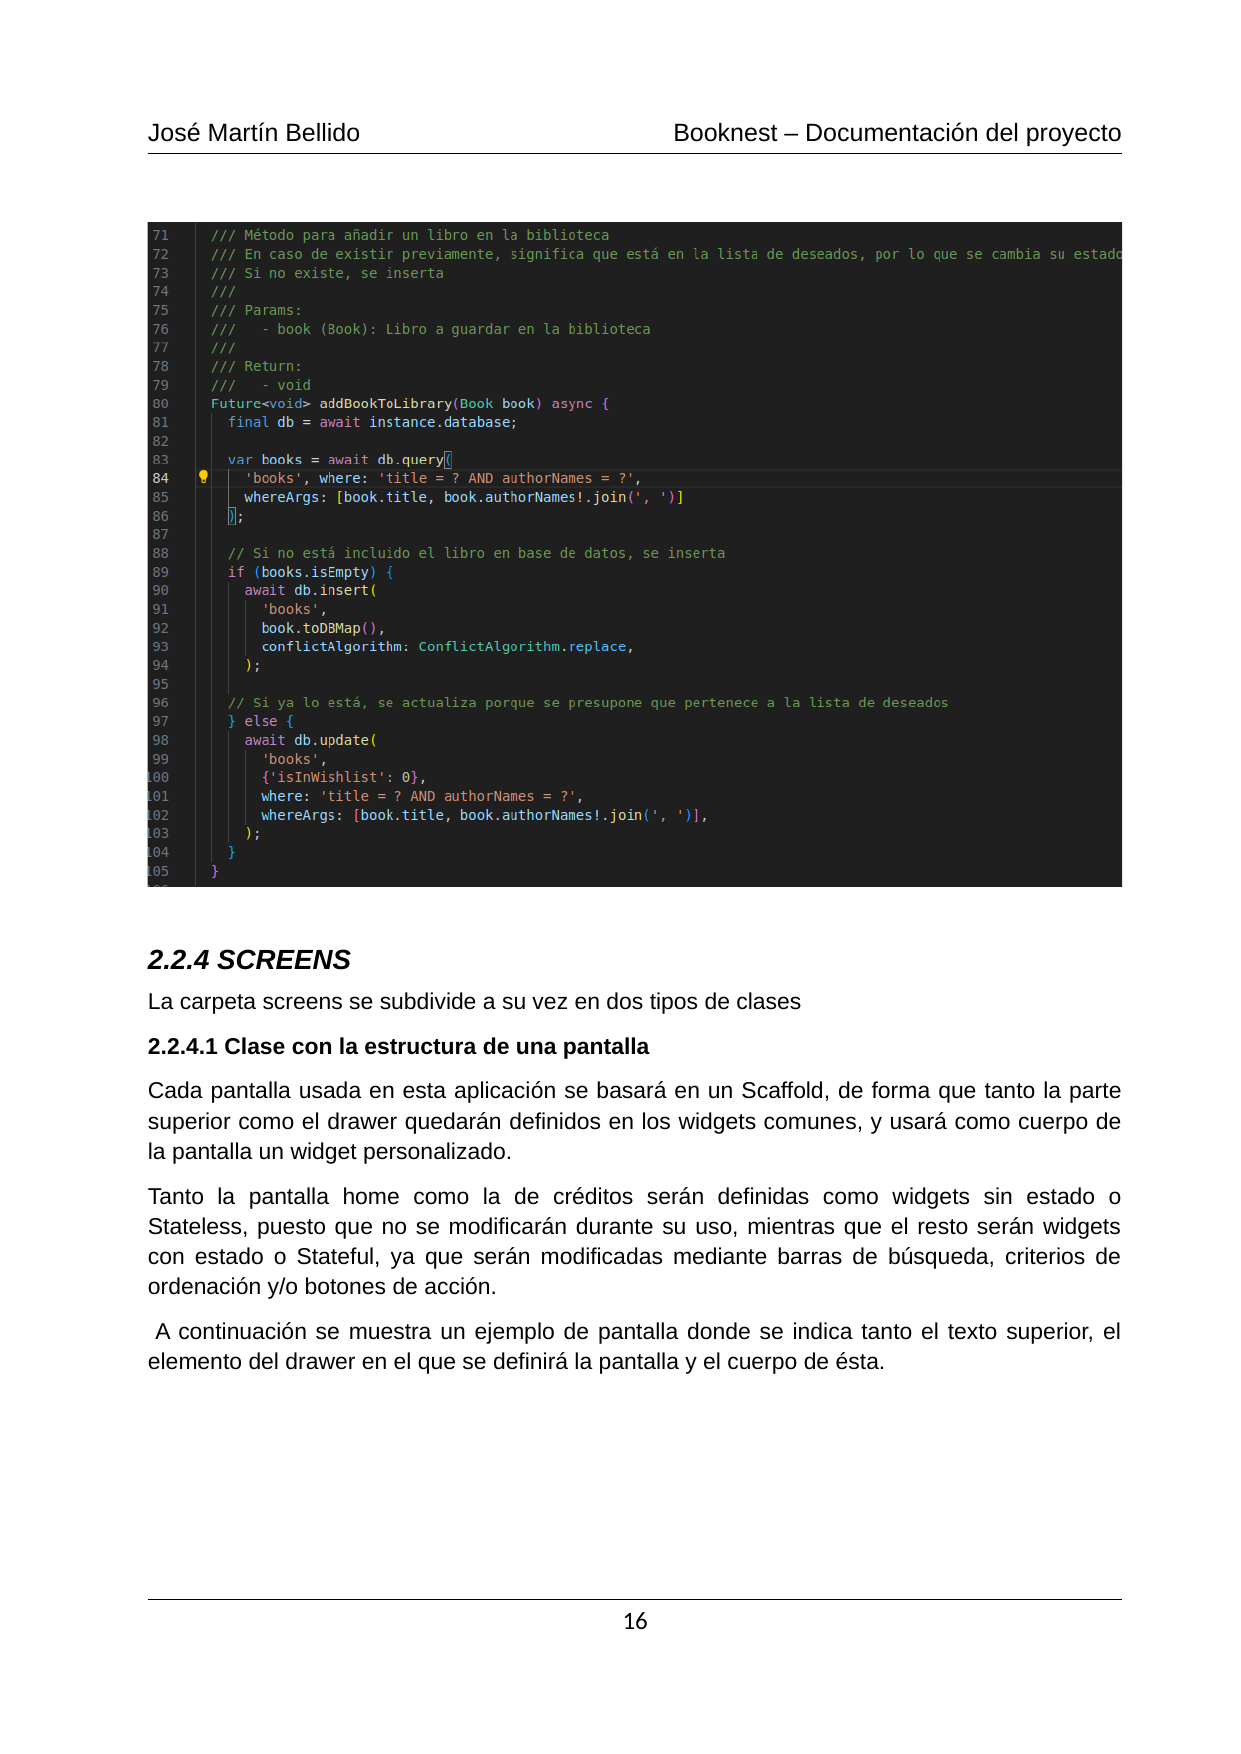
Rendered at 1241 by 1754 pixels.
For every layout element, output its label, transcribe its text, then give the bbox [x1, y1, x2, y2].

text Tanto la pantalla home como la de créditos serán definidas como widgets sin estado o Stateless, puesto que no se modificarán durante su uso, mientras que el resto serán widgets con estado o Stateful, ya que serán modificadas mediante barras de búsqueda, criterios de ordenación y/o botones de acción. [148, 1183, 1122, 1300]
text A continuación se muestra un ejemplo de pantalla donde se indica tanto el texto superior, el elemento del drawer en el que se definirá la pantalla y el cuerpo de ésta. [148, 1318, 1122, 1375]
text La carpeta screens se subdivide a su vez en dos tipos de clases [148, 988, 1122, 1014]
text 2.2.4.1 Clase con la estructura de una pantalla [148, 1033, 1122, 1059]
subtitle 2.2.4 Screens [148, 943, 1122, 975]
picture [147, 222, 1123, 887]
text Cada pantalla usada en esta aplicación se basará en un Scaffold, de forma que tanto la parte superior como el drawer quedarán definidos en los widgets comunes, y usará como cuerpo de la pantalla un widget personalizado. [148, 1077, 1122, 1164]
